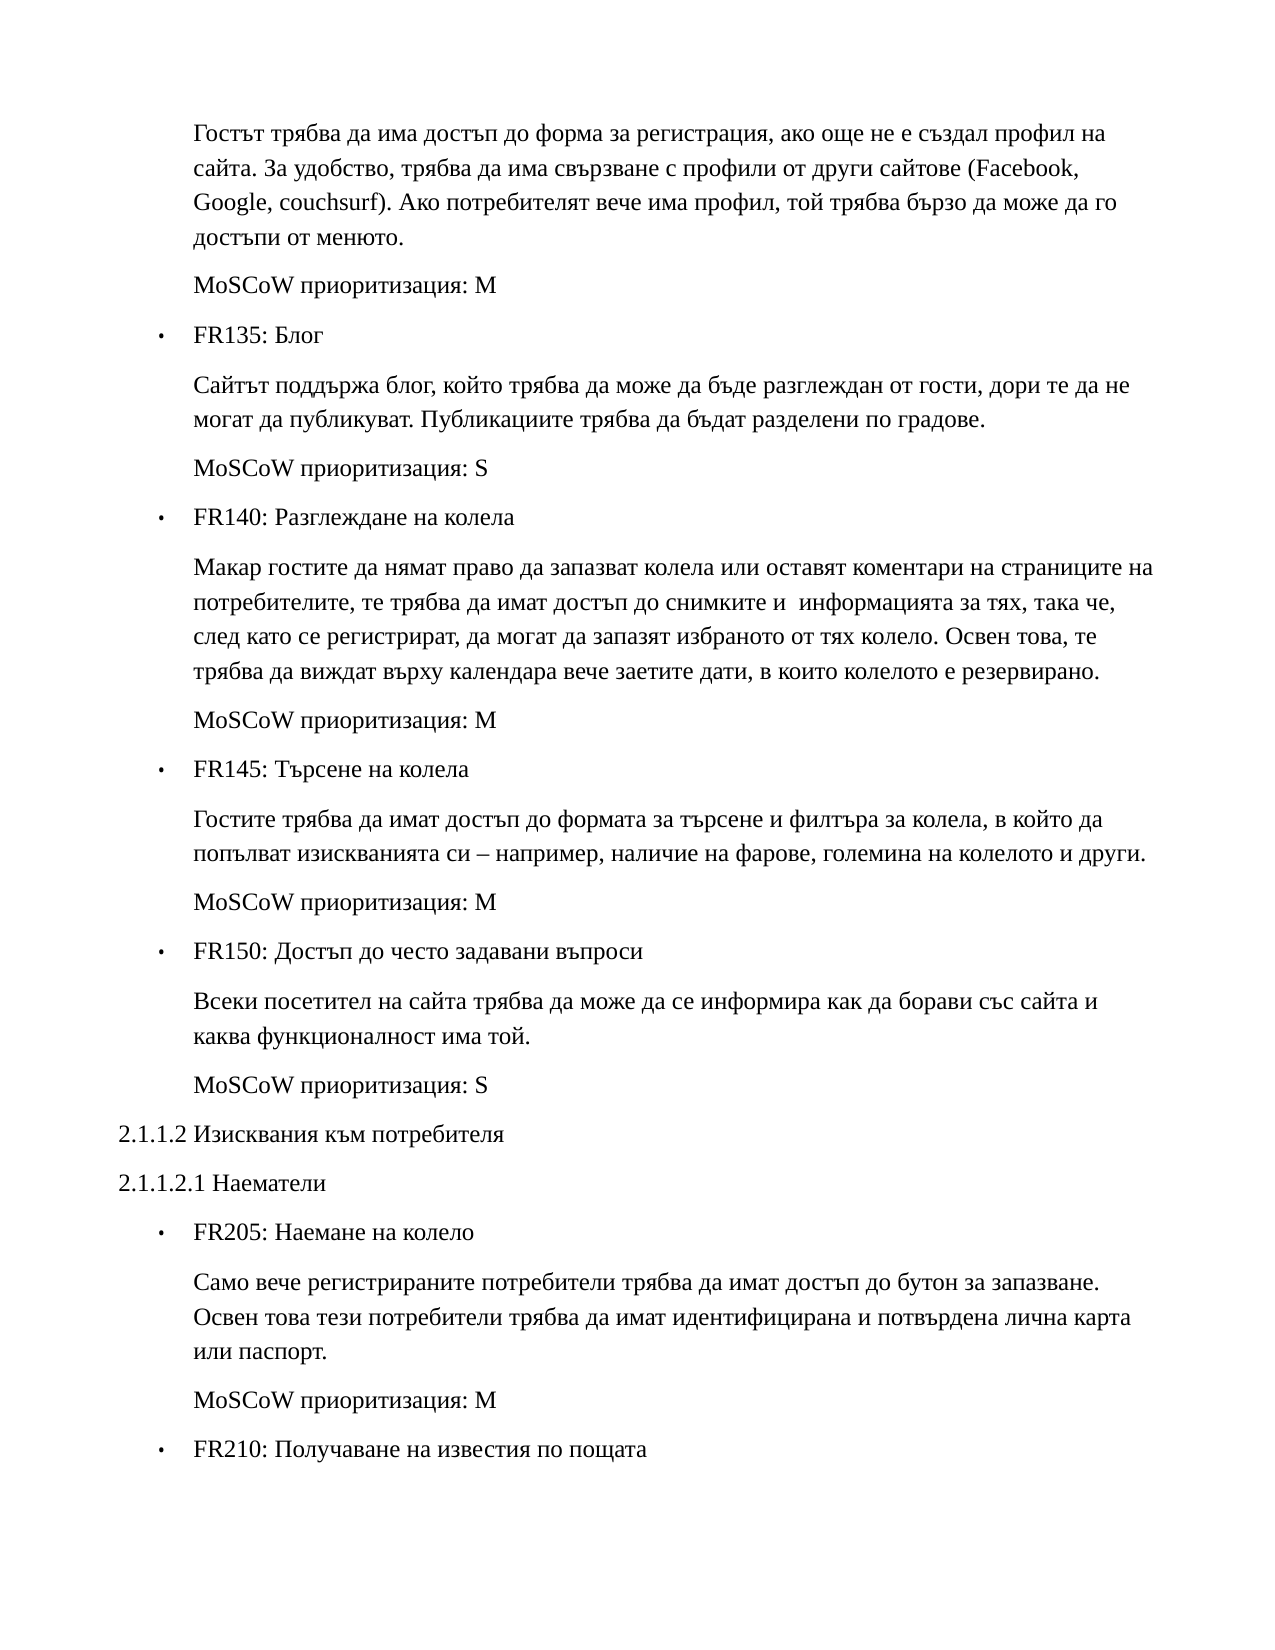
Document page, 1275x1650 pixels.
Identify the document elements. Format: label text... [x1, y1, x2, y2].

list MoSCoW приоритизация: S [156, 1070, 1157, 1099]
list FR205: Наемане на колело [156, 1217, 1157, 1247]
list Само вече регистрираните потребители трябва да имат достъп до бутон за запазване. Освен това тези потребители трябва да имат идентифицирана и потвърдена лична карта или паспорт. [156, 1267, 1157, 1365]
list Сайтът поддържа блог, който трябва да може да бъде разглеждан от гости, дори те да не могат да публикуват. Публикациите трябва да бъдат разделени по градове. [156, 370, 1157, 433]
list Всеки посетител на сайта трябва да може да се информира как да борави със сайта и каква функционалност има той. [156, 986, 1157, 1050]
list FR145: Търсене на колела [156, 754, 1157, 783]
list MoSCoW приоритизация: M [156, 705, 1157, 733]
list MoSCoW приоритизация: M [156, 887, 1157, 916]
list MoSCoW приоритизация: M [156, 271, 1157, 299]
list MoSCoW приоритизация: S [156, 453, 1157, 482]
list FR150: Достъп до често задавани въпроси [156, 936, 1157, 966]
list FR135: Блог [156, 320, 1157, 349]
list Макар гостите да нямат право да запазват колела или оставят коментари на страниците на потребителите, те трябва да имат достъп до снимките и информацията за тях, така че, след като се регистрират, да могат да запазят избраното от тях колело. Освен това, те трябва да виждат върху календара вече заетите дати, в които колелото е резервирано. [156, 552, 1157, 684]
list MoSCoW приоритизация: M [156, 1385, 1157, 1414]
text 2.1.1.2 Изисквания към потребителя [118, 1119, 1157, 1148]
list FR210: Получаване на известия по пощата [156, 1434, 1157, 1464]
list Гостите трябва да имат достъп до формата за търсене и филтъра за колела, в който да попълват изискванията си – например, наличие на фарове, големина на колелото и други. [156, 804, 1157, 867]
text 2.1.1.2.1 Наематели [118, 1168, 1157, 1197]
list FR140: Разглеждане на колела [156, 502, 1157, 532]
list Гостът трябва да има достъп до форма за регистрация, ако още не е създал профил на сайта. За удобство, трябва да има свързване с профили от други сайтове (Facebook, Google, couchsurf). Ако потребителят вече има профил, той трябва бързо да може да го достъпи от менюто. [156, 118, 1157, 250]
